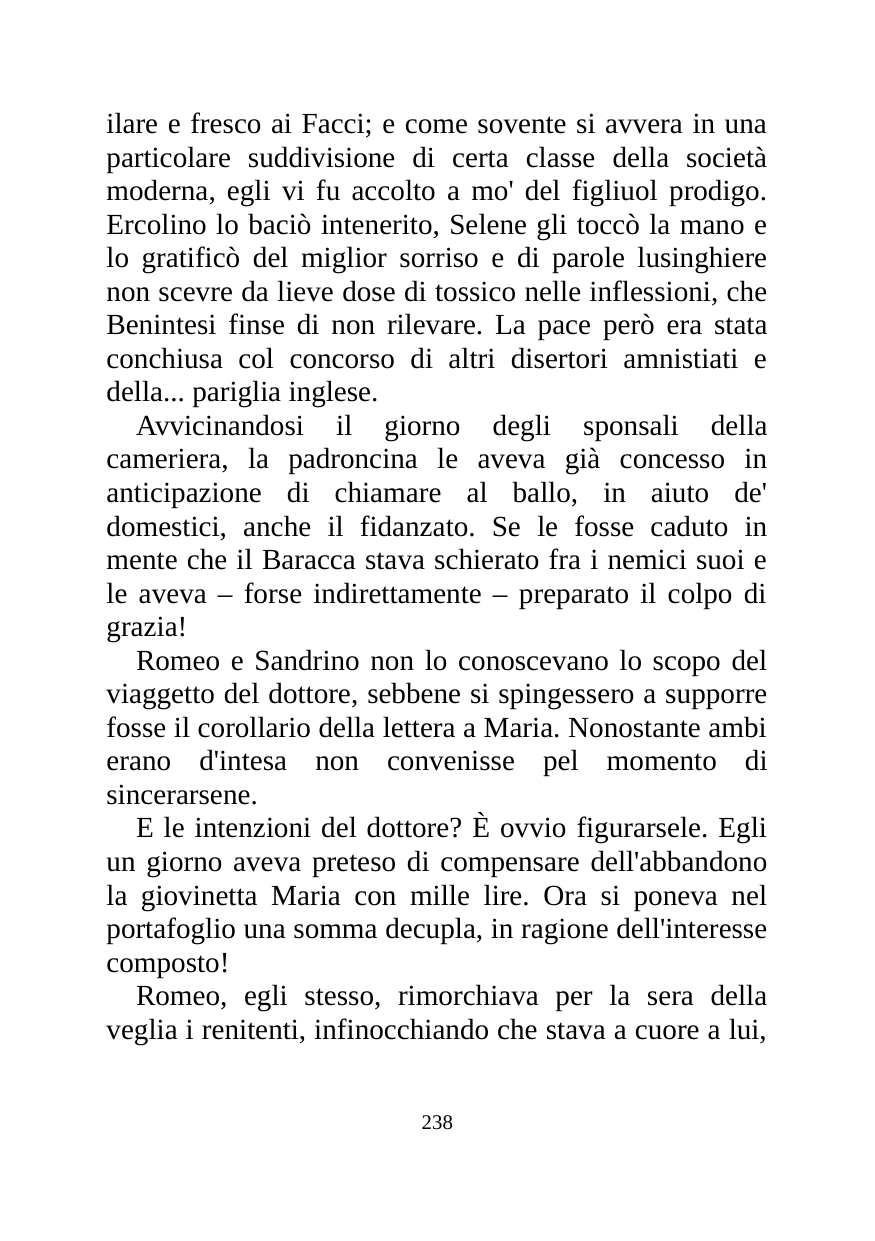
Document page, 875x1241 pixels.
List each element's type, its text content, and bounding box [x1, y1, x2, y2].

text Romeo, egli stesso, rimorchiava per la sera della veglia i renitenti, infinocchiando che stava a cuore a lui, [106, 978, 768, 1045]
text Romeo e Sandrino non lo conoscevano lo scopo del viaggetto del dottore, sebbene si spingessero a supporre fosse il corollario della lettera a Maria. Nonostante ambi erano d'intesa non convenisse pel momento di sincerarsene. [106, 643, 768, 811]
text Avvicinandosi il giorno degli sponsali della cameriera, la padroncina le aveva già concesso in anticipazione di chiamare al ballo, in aiuto de' domestici, anche il fidanzato. Se le fosse caduto in mente che il Baracca stava schierato fra i nemici suoi e le aveva – forse indirettamente – preparato il colpo di grazia! [106, 408, 768, 643]
text E le intenzioni del dottore? È ovvio figurarsele. Egli un giorno aveva preteso di compensare dell'abbandono la giovinetta Maria con mille lire. Ora si poneva nel portafoglio una somma decupla, in ragione dell'interesse composto! [106, 811, 768, 978]
text ilare e fresco ai Facci; e come sovente si avvera in una particolare suddivisione di certa classe della società moderna, egli vi fu accolto a mo' del figliuol prodigo. Ercolino lo baciò intenerito, Selene gli toccò la mano e lo gratificò del miglior sorriso e di parole lusinghiere non scevre da lieve dose di tossico nelle inflessioni, che Benintesi finse di non rilevare. La pace però era stata conchiusa col concorso di altri disertori amnistiati e della... pariglia inglese. [106, 106, 768, 408]
